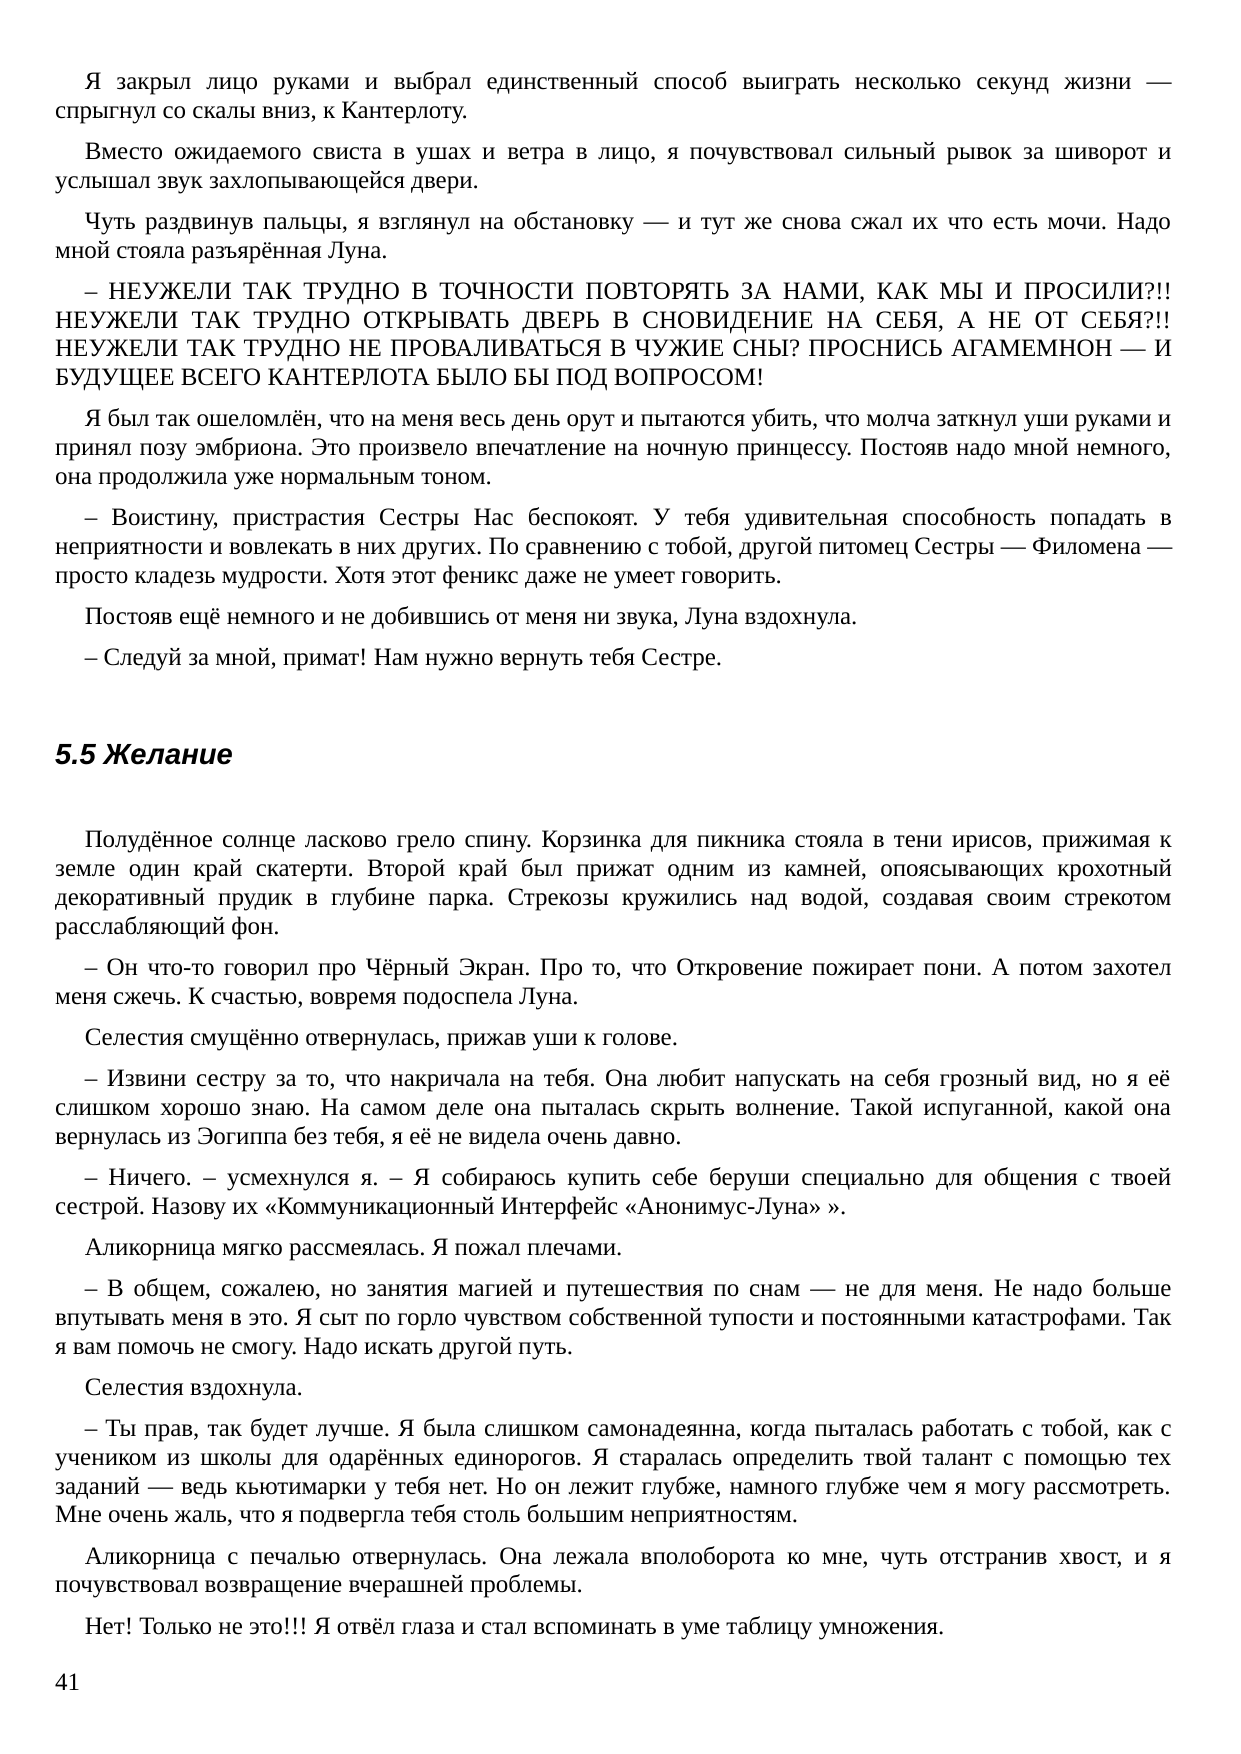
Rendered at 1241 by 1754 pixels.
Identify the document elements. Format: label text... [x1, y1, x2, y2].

text Я был так ошеломлён, что на меня весь день орут и пытаются убить, что молча заткнул уши руками и принял позу эмбриона. Это произвело впечатление на ночную принцессу. Постояв надо мной немного, она продолжила уже нормальным тоном. [55, 403, 1173, 490]
text Аликорница мягко рассмеялась. Я пожал плечами. [55, 1232, 1173, 1261]
text Нет! Только не это!!! Я отвёл глаза и стал вспоминать в уме таблицу умножения. [55, 1611, 1173, 1639]
text – В общем, сожалею, но занятия магией и путешествия по снам — не для меня. Не надо больше впутывать меня в это. Я сыт по горло чувством собственной тупости и постоянными катастрофами. Так я вам помочь не смогу. Надо искать другой путь. [55, 1273, 1173, 1359]
text Чуть раздвинув пальцы, я взглянул на обстановку — и тут же снова сжал их что есть мочи. Надо мной стояла разъярённая Луна. [55, 206, 1173, 263]
text Селестия смущённо отвернулась, прижав уши к голове. [55, 1022, 1173, 1051]
text Селестия вздохнула. [55, 1372, 1173, 1401]
text – Воистину, пристрастия Сестры Нас беспокоят. У тебя удивительная способность попадать в неприятности и вовлекать в них других. По сравнению с тобой, другой питомец Сестры — Филомена — просто кладезь мудрости. Хотя этот феникс даже не умеет говорить. [55, 502, 1173, 588]
text – Следуй за мной, примат! Нам нужно вернуть тебя Сестре. [55, 642, 1173, 671]
text – Ты прав, так будет лучше. Я была слишком самонадеянна, когда пыталась работать с тобой, как с учеником из школы для одарённых единорогов. Я старалась определить твой талант с помощью тех заданий — ведь кьютимарки у тебя нет. Но он лежит глубже, намного глубже чем я могу рассмотреть. Мне очень жаль, что я подвергла тебя столь большим неприятностям. [55, 1413, 1173, 1528]
text – Извини сестру за то, что накричала на тебя. Она любит напускать на себя грозный вид, но я её слишком хорошо знаю. На самом деле она пыталась скрыть волнение. Такой испуганной, какой она вернулась из Эогиппа без тебя, я её не видела очень давно. [55, 1063, 1173, 1149]
text – Ничего. – усмехнулся я. – Я собираюсь купить себе беруши специально для общения с твоей сестрой. Назову их «Коммуникационный Интерфейс «Анонимус-Луна» ». [55, 1162, 1173, 1219]
text Я закрыл лицо руками и выбрал единственный способ выиграть несколько секунд жизни — спрыгнул со скалы вниз, к Кантерлоту. [55, 66, 1173, 123]
text Вместо ожидаемого свиста в ушах и ветра в лицо, я почувствовал сильный рывок за шиворот и услышал звук захлопывающейся двери. [55, 136, 1173, 193]
text – Он что-то говорил про Чёрный Экран. Про то, что Откровение пожирает пони. А потом захотел меня сжечь. К счастью, вовремя подоспела Луна. [55, 952, 1173, 1009]
text Полудённое солнце ласково грело спину. Корзинка для пикника стояла в тени ирисов, прижимая к земле один край скатерти. Второй край был прижат одним из камней, опоясывающих крохотный декоративный прудик в глубине парка. Стрекозы кружились над водой, создавая своим стрекотом расслабляющий фон. [55, 824, 1173, 939]
text – НЕУЖЕЛИ ТАК ТРУДНО В ТОЧНОСТИ ПОВТОРЯТЬ ЗА НАМИ, КАК МЫ И ПРОСИЛИ?!! НЕУЖЕЛИ ТАК ТРУДНО ОТКРЫВАТЬ ДВЕРЬ В СНОВИДЕНИЕ НА СЕБЯ, А НЕ ОТ СЕБЯ?!! НЕУЖЕЛИ ТАК ТРУДНО НЕ ПРОВАЛИВАТЬСЯ В ЧУЖИЕ СНЫ? ПРОСНИСЬ АГАМЕМНОН — И БУДУЩЕЕ ВСЕГО КАНТЕРЛОТА БЫЛО БЫ ПОД ВОПРОСОМ! [55, 276, 1173, 391]
text Постояв ещё немного и не добившись от меня ни звука, Луна вздохнула. [55, 601, 1173, 630]
subtitle 5.5 Желание [55, 737, 1173, 771]
text Аликорница с печалью отвернулась. Она лежала вполоборота ко мне, чуть отстранив хвост, и я почувствовал возвращение вчерашней проблемы. [55, 1541, 1173, 1598]
